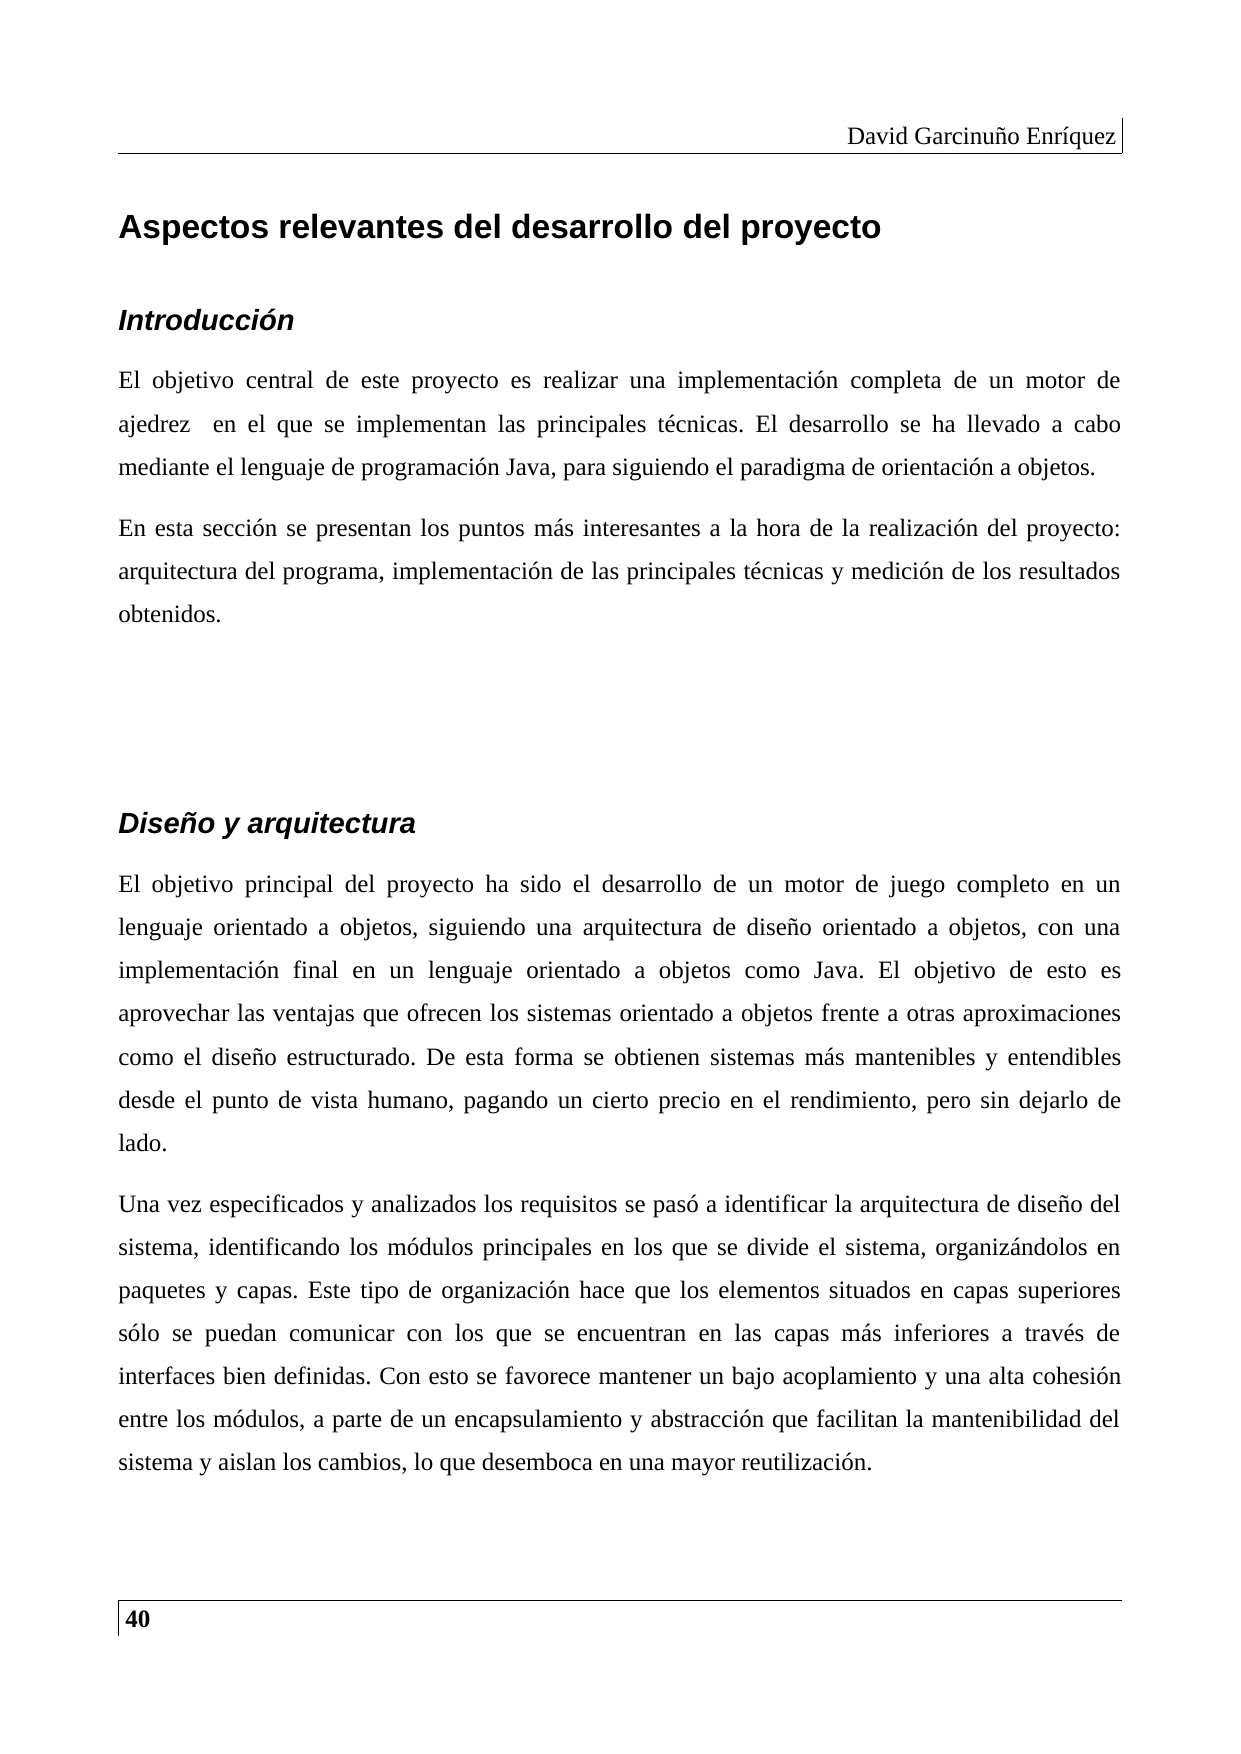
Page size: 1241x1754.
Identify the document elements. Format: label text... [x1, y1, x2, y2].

subtitle Aspectos relevantes del desarrollo del proyecto [118, 207, 1122, 246]
text El objetivo central de este proyecto es realizar una implementación completa de un motor de ajedrez en el que se implementan las principales técnicas. El desarrollo se ha llevado a cabo mediante el lenguaje de programación Java, para siguiendo el paradigma de orientación a objetos. [118, 366, 1122, 481]
subtitle Diseño y arquitectura [118, 806, 1122, 840]
subtitle Introducción [118, 303, 1122, 336]
text Una vez especificados y analizados los requisitos se pasó a identificar la arquitectura de diseño del sistema, identificando los módulos principales en los que se divide el sistema, organizándolos en paquetes y capas. Este tipo de organización hace que los elementos situados en capas superiores sólo se puedan comunicar con los que se encuentran en las capas más inferiores a través de interfaces bien definidas. Con esto se favorece mantener un bajo acoplamiento y una alta cohesión entre los módulos, a parte de un encapsulamiento y abstracción que facilitan la mantenibilidad del sistema y aislan los cambios, lo que desemboca en una mayor reutilización. [118, 1189, 1122, 1476]
text El objetivo principal del proyecto ha sido el desarrollo de un motor de juego completo en un lenguaje orientado a objetos, siguiendo una arquitectura de diseño orientado a objetos, con una implementación final en un lenguaje orientado a objetos como Java. El objetivo de esto es aprovechar las ventajas que ofrecen los sistemas orientado a objetos frente a otras aproximaciones como el diseño estructurado. De esta forma se obtienen sistemas más mantenibles y entendibles desde el punto de vista humano, pagando un cierto precio en el rendimiento, pero sin dejarlo de lado. [118, 869, 1122, 1157]
text En esta sección se presentan los puntos más interesantes a la hora de la realización del proyecto: arquitectura del programa, implementación de las principales técnicas y medición de los resultados obtenidos. [118, 513, 1122, 628]
